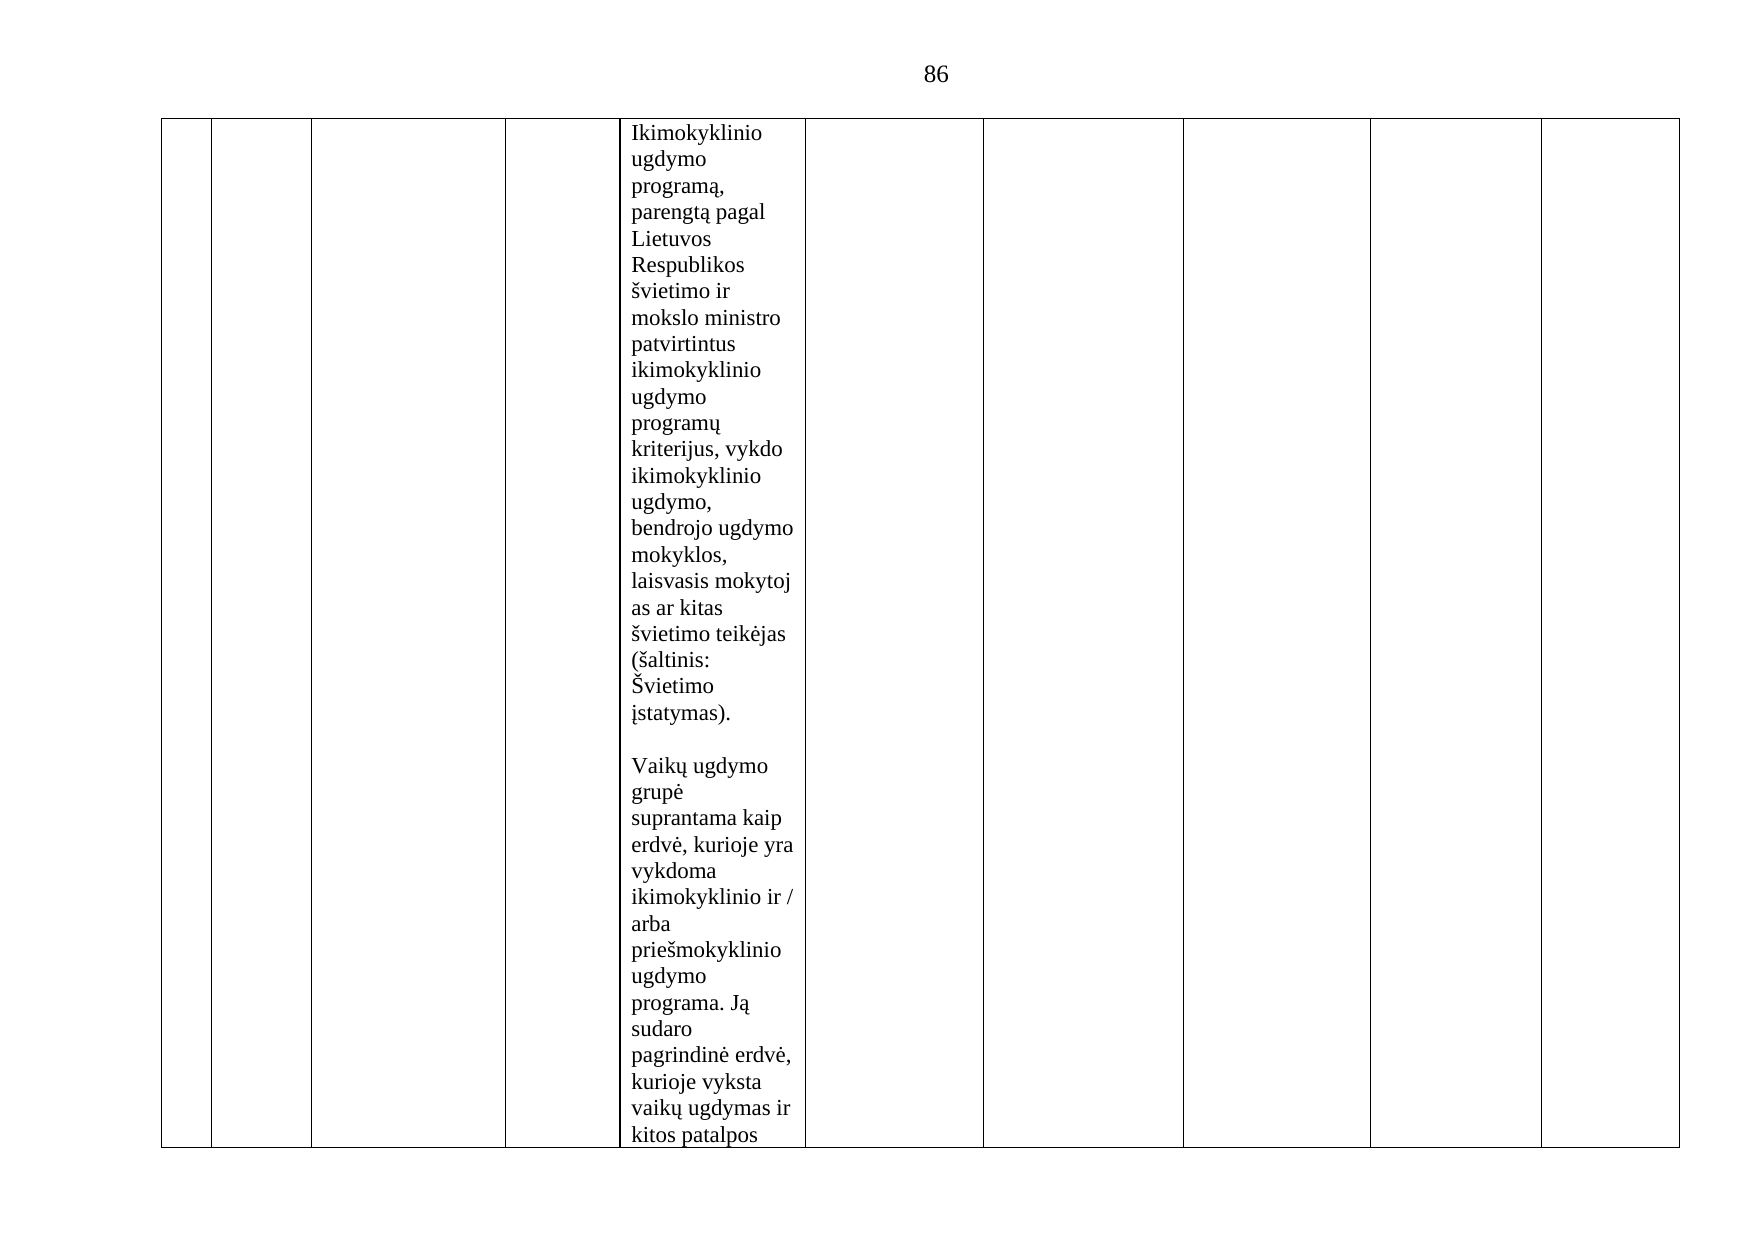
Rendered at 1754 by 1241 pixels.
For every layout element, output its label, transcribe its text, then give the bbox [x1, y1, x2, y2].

table_cell [506, 119, 619, 1147]
table_cell [312, 119, 505, 1147]
table_cell [984, 119, 1183, 1147]
table_cell [162, 119, 211, 1147]
table_cell [1542, 119, 1679, 1147]
table_cell [212, 119, 311, 1147]
table_cell [1184, 119, 1370, 1147]
table_cell [1371, 119, 1541, 1147]
table_cell Ikimokyklinio ugdymo programą, parengtą pagal Lietuvos Respublikos švietimo ir mokslo ministro patvirtintus ikimokyklinio ugdymo programų kriterijus, vykdo ikimokyklinio ugdymo, bendrojo ugdymo mokyklos, laisvasis mokytojas ar kitas švietimo teikėjas (šaltinis: Švietimo įstatymas). Vaikų ugdymo grupė suprantama kaip erdvė, kurioje yra vykdoma ikimokyklinio ir / arba priešmokyklinio ugdymo programa. Ją sudaro pagrindinė erdvė, kurioje vyksta vaikų ugdymas ir kitos patalpos [621, 119, 805, 1147]
table_cell [806, 119, 983, 1147]
